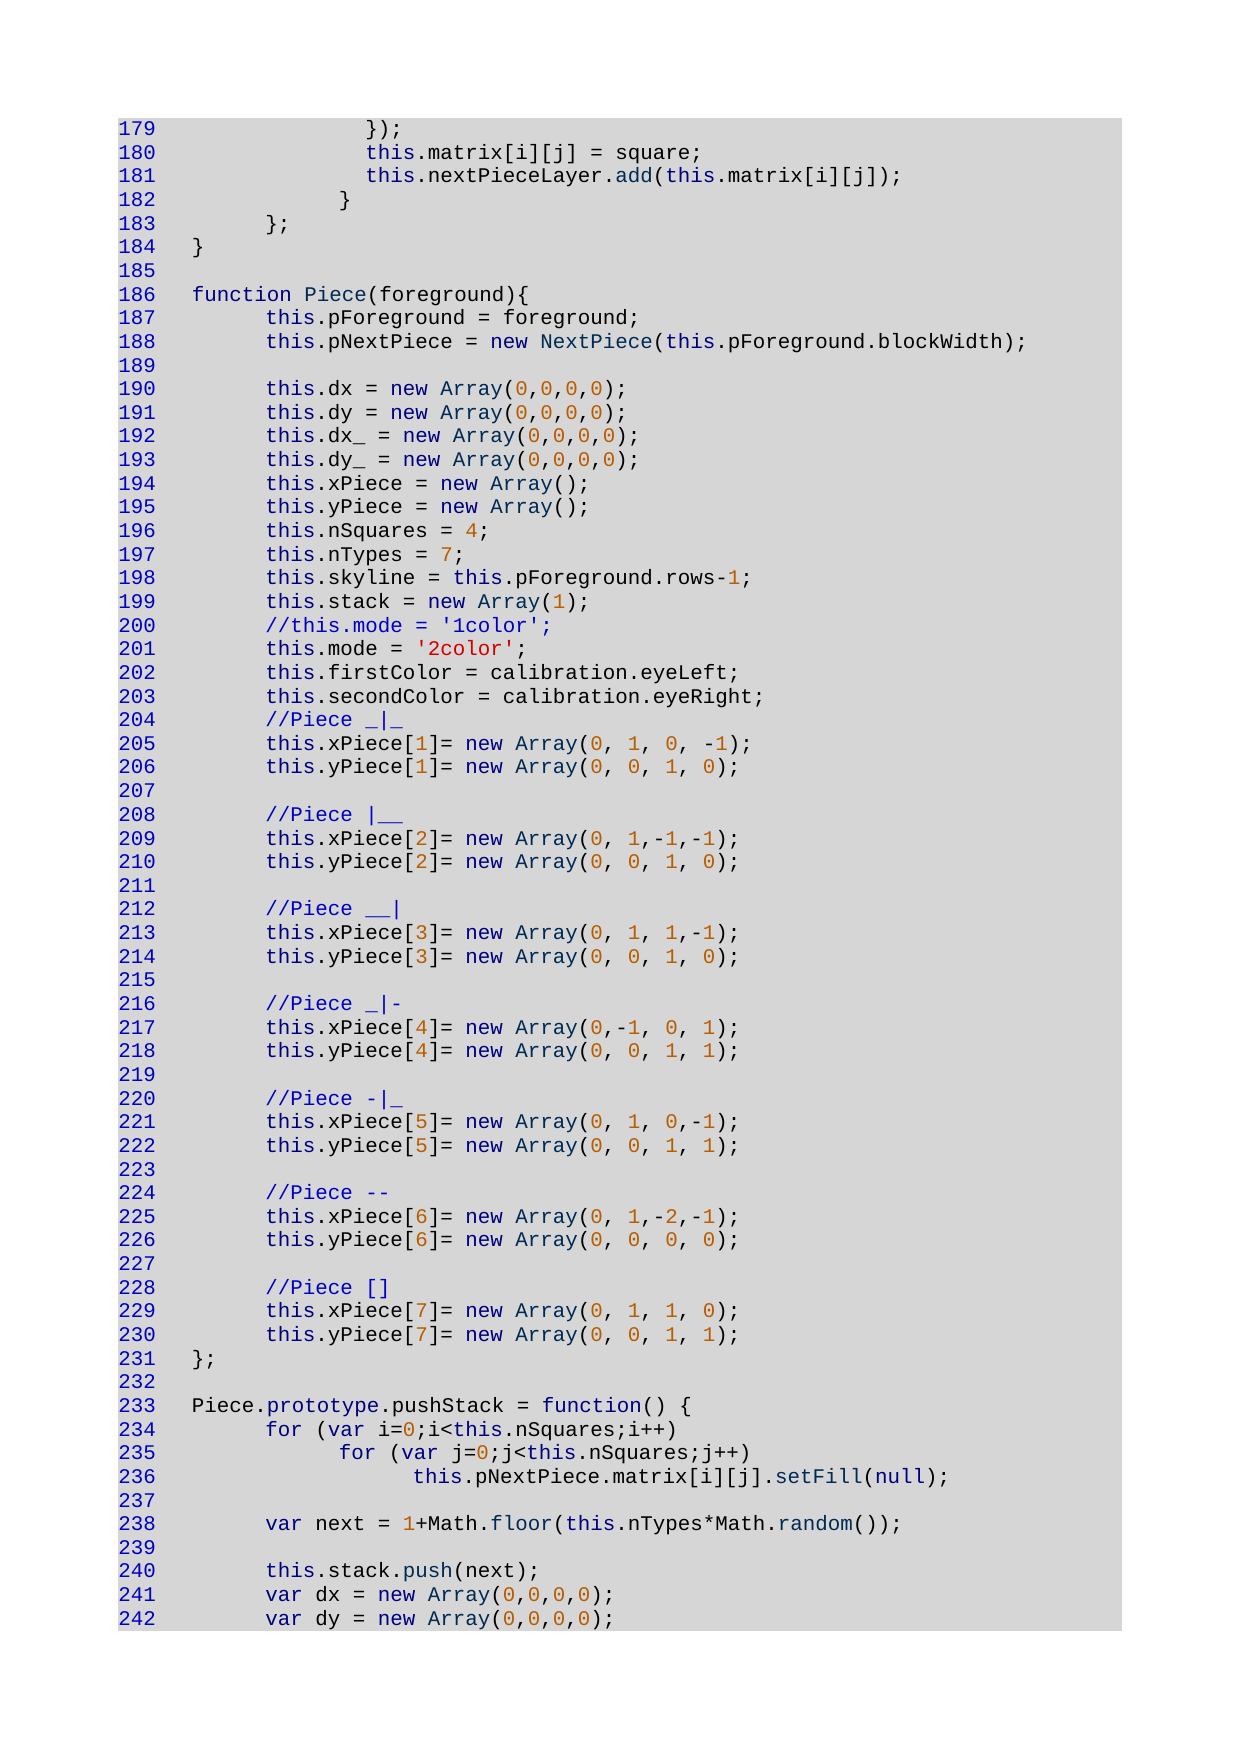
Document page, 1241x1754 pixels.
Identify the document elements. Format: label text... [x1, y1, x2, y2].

text 189 [118, 354, 1122, 378]
text 191 this.dy = new Array(0,0,0,0); [118, 402, 1122, 426]
text 221 this.xPiece[5]= new Array(0, 1, 0,-1); [118, 1111, 1122, 1135]
text 231 }; [118, 1348, 1122, 1371]
text 229 this.xPiece[7]= new Array(0, 1, 1, 0); [118, 1300, 1122, 1324]
text 214 this.yPiece[3]= new Array(0, 0, 1, 0); [118, 946, 1122, 969]
text 230 this.yPiece[7]= new Array(0, 0, 1, 1); [118, 1324, 1122, 1348]
text 208 //Piece |__ [118, 804, 1122, 827]
text 185 [118, 260, 1122, 284]
text 210 this.yPiece[2]= new Array(0, 0, 1, 0); [118, 851, 1122, 875]
text 197 this.nTypes = 7; [118, 544, 1122, 567]
text 235 for (var j=0;j<this.nSquares;j++) [118, 1442, 1122, 1466]
text 217 this.xPiece[4]= new Array(0,-1, 0, 1); [118, 1017, 1122, 1040]
text 240 this.stack.push(next); [118, 1561, 1122, 1584]
text 184 } [118, 236, 1122, 260]
text 213 this.xPiece[3]= new Array(0, 1, 1,-1); [118, 922, 1122, 946]
text 202 this.firstColor = calibration.eyeLeft; [118, 662, 1122, 686]
text 188 this.pNextPiece = new NextPiece(this.pForeground.blockWidth); [118, 331, 1122, 354]
text 199 this.stack = new Array(1); [118, 591, 1122, 615]
text 200 //this.mode = '1color'; [118, 615, 1122, 638]
text 236 this.pNextPiece.matrix[i][j].setFill(null); [118, 1466, 1122, 1489]
text 209 this.xPiece[2]= new Array(0, 1,-1,-1); [118, 827, 1122, 851]
text 193 this.dy_ = new Array(0,0,0,0); [118, 449, 1122, 473]
text 195 this.yPiece = new Array(); [118, 496, 1122, 520]
text 182 } [118, 189, 1122, 213]
text 205 this.xPiece[1]= new Array(0, 1, 0, -1); [118, 733, 1122, 757]
text 232 [118, 1371, 1122, 1395]
text 196 this.nSquares = 4; [118, 520, 1122, 544]
text 237 [118, 1489, 1122, 1513]
text 207 [118, 780, 1122, 804]
text 218 this.yPiece[4]= new Array(0, 0, 1, 1); [118, 1040, 1122, 1064]
text 238 var next = 1+Math.floor(this.nTypes*Math.random()); [118, 1513, 1122, 1537]
text 187 this.pForeground = foreground; [118, 307, 1122, 331]
text 211 [118, 875, 1122, 898]
text 179 }); [118, 118, 1122, 142]
text 224 //Piece -- [118, 1182, 1122, 1206]
text 204 //Piece _|_ [118, 709, 1122, 733]
text 241 var dx = new Array(0,0,0,0); [118, 1584, 1122, 1608]
text 181 this.nextPieceLayer.add(this.matrix[i][j]); [118, 165, 1122, 189]
text 216 //Piece _|- [118, 993, 1122, 1017]
text 206 this.yPiece[1]= new Array(0, 0, 1, 0); [118, 757, 1122, 780]
text 198 this.skyline = this.pForeground.rows-1; [118, 567, 1122, 591]
text 233 Piece.prototype.pushStack = function() { [118, 1395, 1122, 1419]
text 223 [118, 1158, 1122, 1182]
text 180 this.matrix[i][j] = square; [118, 142, 1122, 165]
text 192 this.dx_ = new Array(0,0,0,0); [118, 426, 1122, 449]
text 222 this.yPiece[5]= new Array(0, 0, 1, 1); [118, 1135, 1122, 1158]
text 219 [118, 1064, 1122, 1088]
text 203 this.secondColor = calibration.eyeRight; [118, 686, 1122, 709]
text 234 for (var i=0;i<this.nSquares;i++) [118, 1419, 1122, 1442]
text 220 //Piece -|_ [118, 1088, 1122, 1111]
text 194 this.xPiece = new Array(); [118, 473, 1122, 496]
text 215 [118, 969, 1122, 993]
text 228 //Piece [] [118, 1277, 1122, 1300]
text 190 this.dx = new Array(0,0,0,0); [118, 378, 1122, 402]
text 242 var dy = new Array(0,0,0,0); [118, 1608, 1122, 1631]
text 225 this.xPiece[6]= new Array(0, 1,-2,-1); [118, 1206, 1122, 1229]
text 212 //Piece __| [118, 898, 1122, 922]
text 183 }; [118, 213, 1122, 236]
text 226 this.yPiece[6]= new Array(0, 0, 0, 0); [118, 1229, 1122, 1253]
text 186 function Piece(foreground){ [118, 284, 1122, 307]
text 227 [118, 1253, 1122, 1277]
text 201 this.mode = '2color'; [118, 638, 1122, 662]
text 239 [118, 1537, 1122, 1561]
